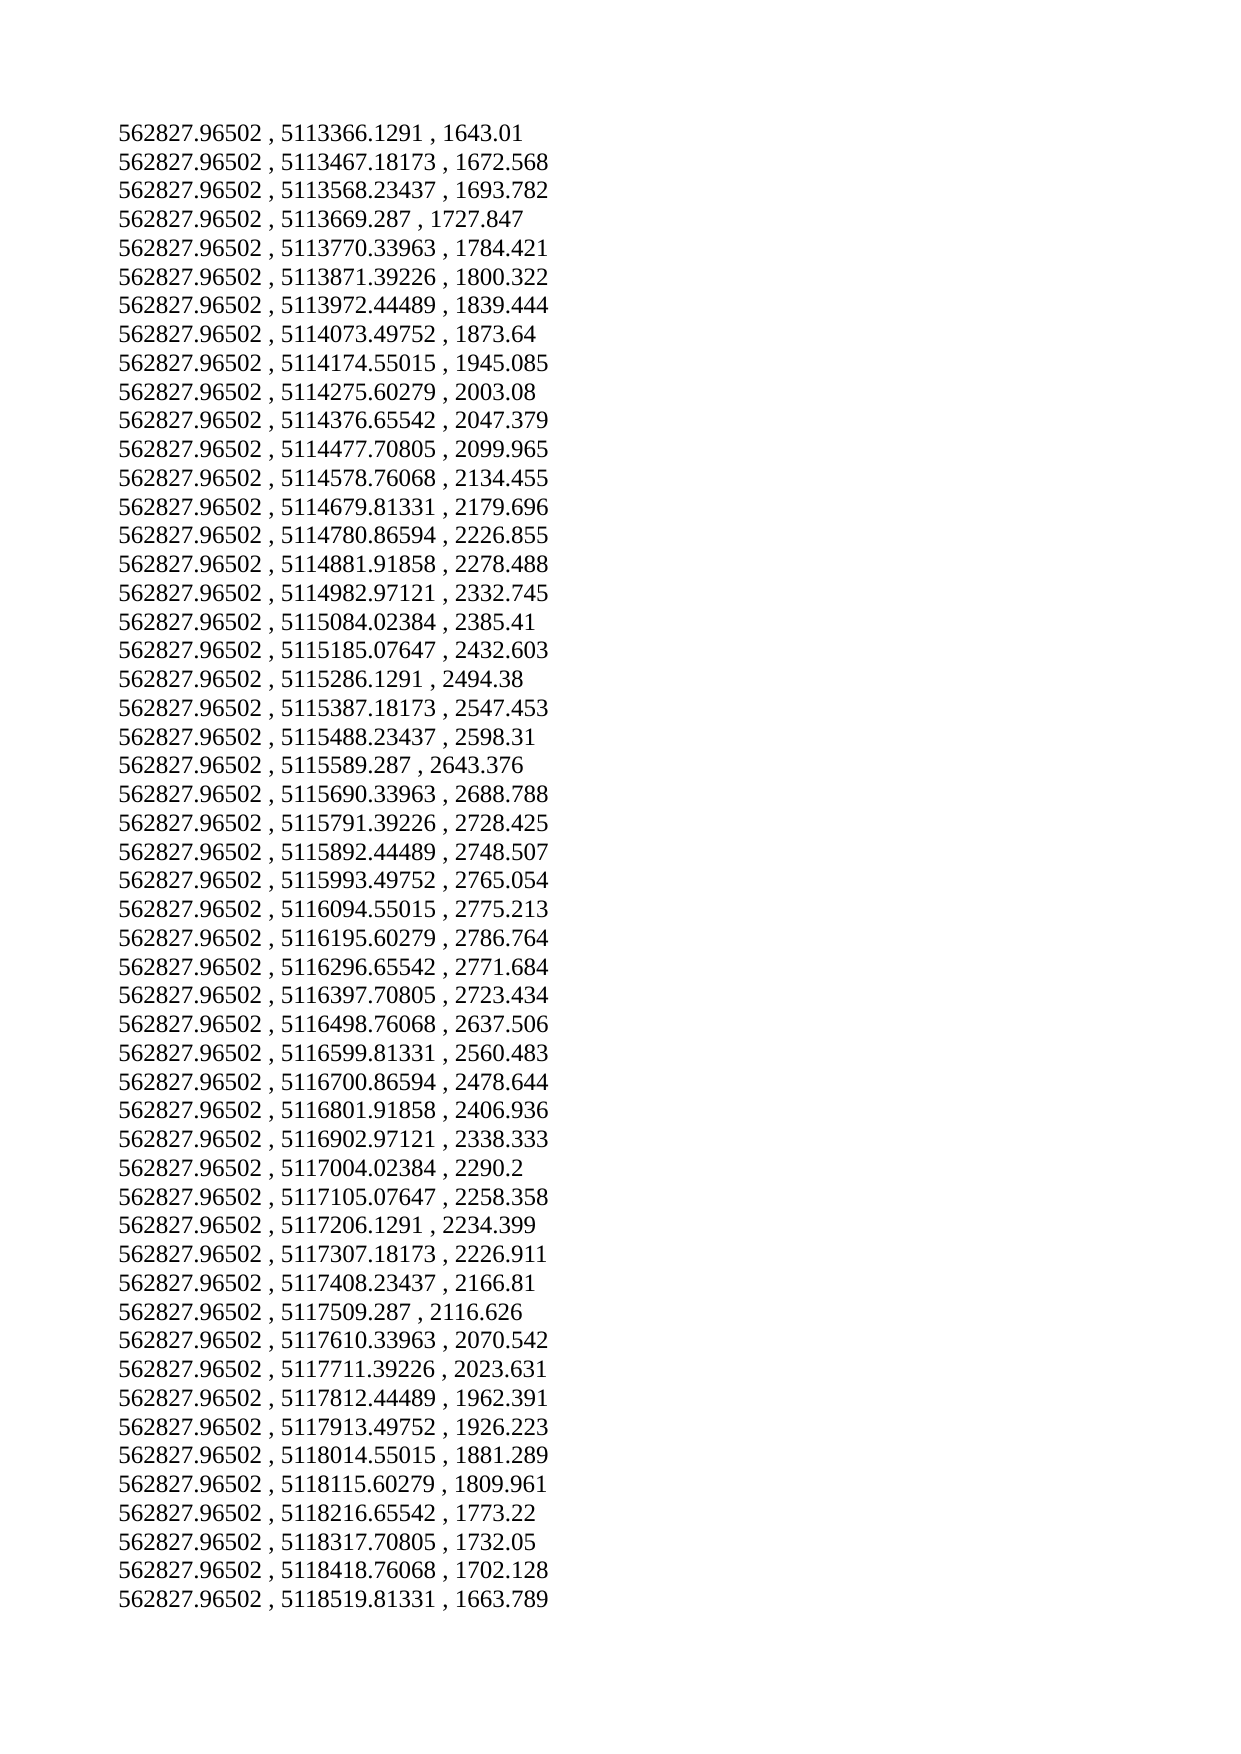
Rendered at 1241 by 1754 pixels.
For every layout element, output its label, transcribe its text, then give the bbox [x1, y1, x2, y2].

text 562827.96502 , 5117105.07647 , 2258.358 [118, 1182, 1122, 1211]
text 562827.96502 , 5117206.1291 , 2234.399 [118, 1211, 1122, 1239]
text 562827.96502 , 5114376.65542 , 2047.379 [118, 406, 1122, 434]
text 562827.96502 , 5117307.18173 , 2226.911 [118, 1239, 1122, 1268]
text 562827.96502 , 5115084.02384 , 2385.41 [118, 607, 1122, 636]
text 562827.96502 , 5113366.1291 , 1643.01 [118, 118, 1122, 147]
text 562827.96502 , 5113871.39226 , 1800.322 [118, 262, 1122, 291]
text 562827.96502 , 5114073.49752 , 1873.64 [118, 319, 1122, 348]
text 562827.96502 , 5114174.55015 , 1945.085 [118, 348, 1122, 377]
text 562827.96502 , 5116902.97121 , 2338.333 [118, 1124, 1122, 1153]
text 562827.96502 , 5117610.33963 , 2070.542 [118, 1326, 1122, 1354]
text 562827.96502 , 5115286.1291 , 2494.38 [118, 664, 1122, 693]
text 562827.96502 , 5115892.44489 , 2748.507 [118, 837, 1122, 866]
text 562827.96502 , 5116498.76068 , 2637.506 [118, 1009, 1122, 1038]
text 562827.96502 , 5114780.86594 , 2226.855 [118, 521, 1122, 549]
text 562827.96502 , 5117509.287 , 2116.626 [118, 1297, 1122, 1326]
text 562827.96502 , 5113770.33963 , 1784.421 [118, 233, 1122, 262]
text 562827.96502 , 5113669.287 , 1727.847 [118, 204, 1122, 233]
text 562827.96502 , 5118519.81331 , 1663.789 [118, 1584, 1122, 1613]
text 562827.96502 , 5115185.07647 , 2432.603 [118, 636, 1122, 664]
text 562827.96502 , 5113467.18173 , 1672.568 [118, 147, 1122, 176]
text 562827.96502 , 5117711.39226 , 2023.631 [118, 1354, 1122, 1383]
text 562827.96502 , 5115387.18173 , 2547.453 [118, 693, 1122, 722]
text 562827.96502 , 5118418.76068 , 1702.128 [118, 1556, 1122, 1584]
text 562827.96502 , 5118216.65542 , 1773.22 [118, 1498, 1122, 1527]
text 562827.96502 , 5117408.23437 , 2166.81 [118, 1268, 1122, 1297]
text 562827.96502 , 5116599.81331 , 2560.483 [118, 1038, 1122, 1067]
text 562827.96502 , 5116700.86594 , 2478.644 [118, 1067, 1122, 1096]
text 562827.96502 , 5113972.44489 , 1839.444 [118, 291, 1122, 319]
text 562827.96502 , 5115690.33963 , 2688.788 [118, 779, 1122, 808]
text 562827.96502 , 5114275.60279 , 2003.08 [118, 377, 1122, 406]
text 562827.96502 , 5117812.44489 , 1962.391 [118, 1383, 1122, 1412]
text 562827.96502 , 5115791.39226 , 2728.425 [118, 808, 1122, 837]
text 562827.96502 , 5117004.02384 , 2290.2 [118, 1153, 1122, 1182]
text 562827.96502 , 5116296.65542 , 2771.684 [118, 952, 1122, 981]
text 562827.96502 , 5115589.287 , 2643.376 [118, 751, 1122, 779]
text 562827.96502 , 5117913.49752 , 1926.223 [118, 1412, 1122, 1441]
text 562827.96502 , 5116094.55015 , 2775.213 [118, 894, 1122, 923]
text 562827.96502 , 5113568.23437 , 1693.782 [118, 176, 1122, 204]
text 562827.96502 , 5114982.97121 , 2332.745 [118, 578, 1122, 607]
text 562827.96502 , 5118317.70805 , 1732.05 [118, 1527, 1122, 1556]
text 562827.96502 , 5116397.70805 , 2723.434 [118, 981, 1122, 1009]
text 562827.96502 , 5114578.76068 , 2134.455 [118, 463, 1122, 492]
text 562827.96502 , 5118115.60279 , 1809.961 [118, 1469, 1122, 1498]
text 562827.96502 , 5115488.23437 , 2598.31 [118, 722, 1122, 751]
text 562827.96502 , 5115993.49752 , 2765.054 [118, 866, 1122, 894]
text 562827.96502 , 5114679.81331 , 2179.696 [118, 492, 1122, 521]
text 562827.96502 , 5116195.60279 , 2786.764 [118, 923, 1122, 952]
text 562827.96502 , 5116801.91858 , 2406.936 [118, 1096, 1122, 1124]
text 562827.96502 , 5114881.91858 , 2278.488 [118, 549, 1122, 578]
text 562827.96502 , 5118014.55015 , 1881.289 [118, 1441, 1122, 1469]
text 562827.96502 , 5114477.70805 , 2099.965 [118, 434, 1122, 463]
